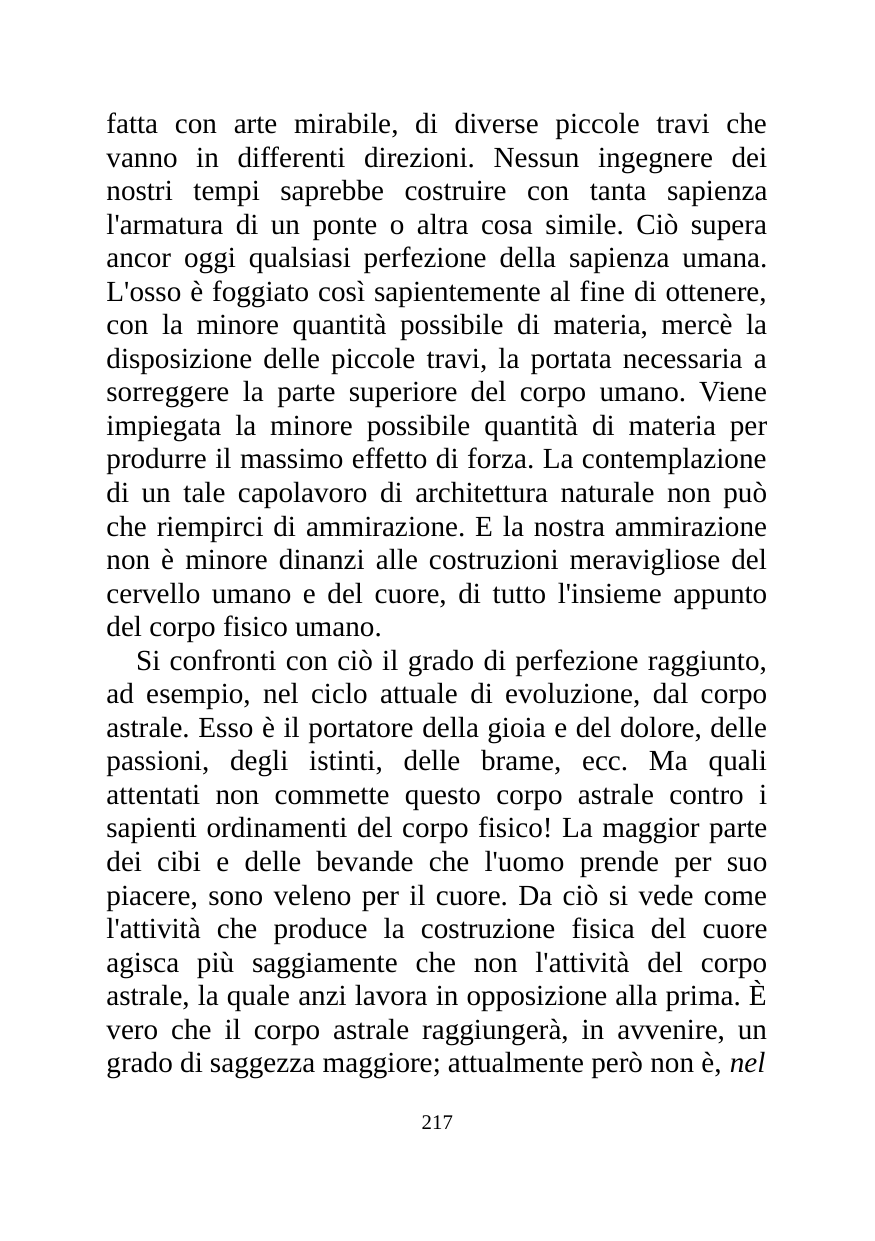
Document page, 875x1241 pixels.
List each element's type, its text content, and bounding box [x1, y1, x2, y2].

text Si confronti con ciò il grado di perfezione raggiunto, ad esempio, nel ciclo attuale di evoluzione, dal corpo astrale. Esso è il portatore della gioia e del dolore, delle passioni, degli istinti, delle brame, ecc. Ma quali attentati non commette questo corpo astrale contro i sapienti ordinamenti del corpo fisico! La maggior parte dei cibi e delle bevande che l'uomo prende per suo piacere, sono veleno per il cuore. Da ciò si vede come l'attività che produce la costruzione fisica del cuore agisca più saggiamente che non l'attività del corpo astrale, la quale anzi lavora in opposizione alla prima. È vero che il corpo astrale raggiungerà, in avvenire, un grado di saggezza maggiore; attualmente però non è, nel [106, 643, 768, 1079]
text fatta con arte mirabile, di diverse piccole travi che vanno in differenti direzioni. Nessun ingegnere dei nostri tempi saprebbe costruire con tanta sapienza l'armatura di un ponte o altra cosa simile. Ciò supera ancor oggi qualsiasi perfezione della sapienza umana. L'osso è foggiato così sapientemente al fine di ottenere, con la minore quantità possibile di materia, mercè la disposizione delle piccole travi, la portata necessaria a sorreggere la parte superiore del corpo umano. Viene impiegata la minore possibile quantità di materia per produrre il massimo effetto di forza. La contemplazione di un tale capolavoro di architettura naturale non può che riempirci di ammirazione. E la nostra ammirazione non è minore dinanzi alle costruzioni meravigliose del cervello umano e del cuore, di tutto l'insieme appunto del corpo fisico umano. [106, 106, 768, 643]
